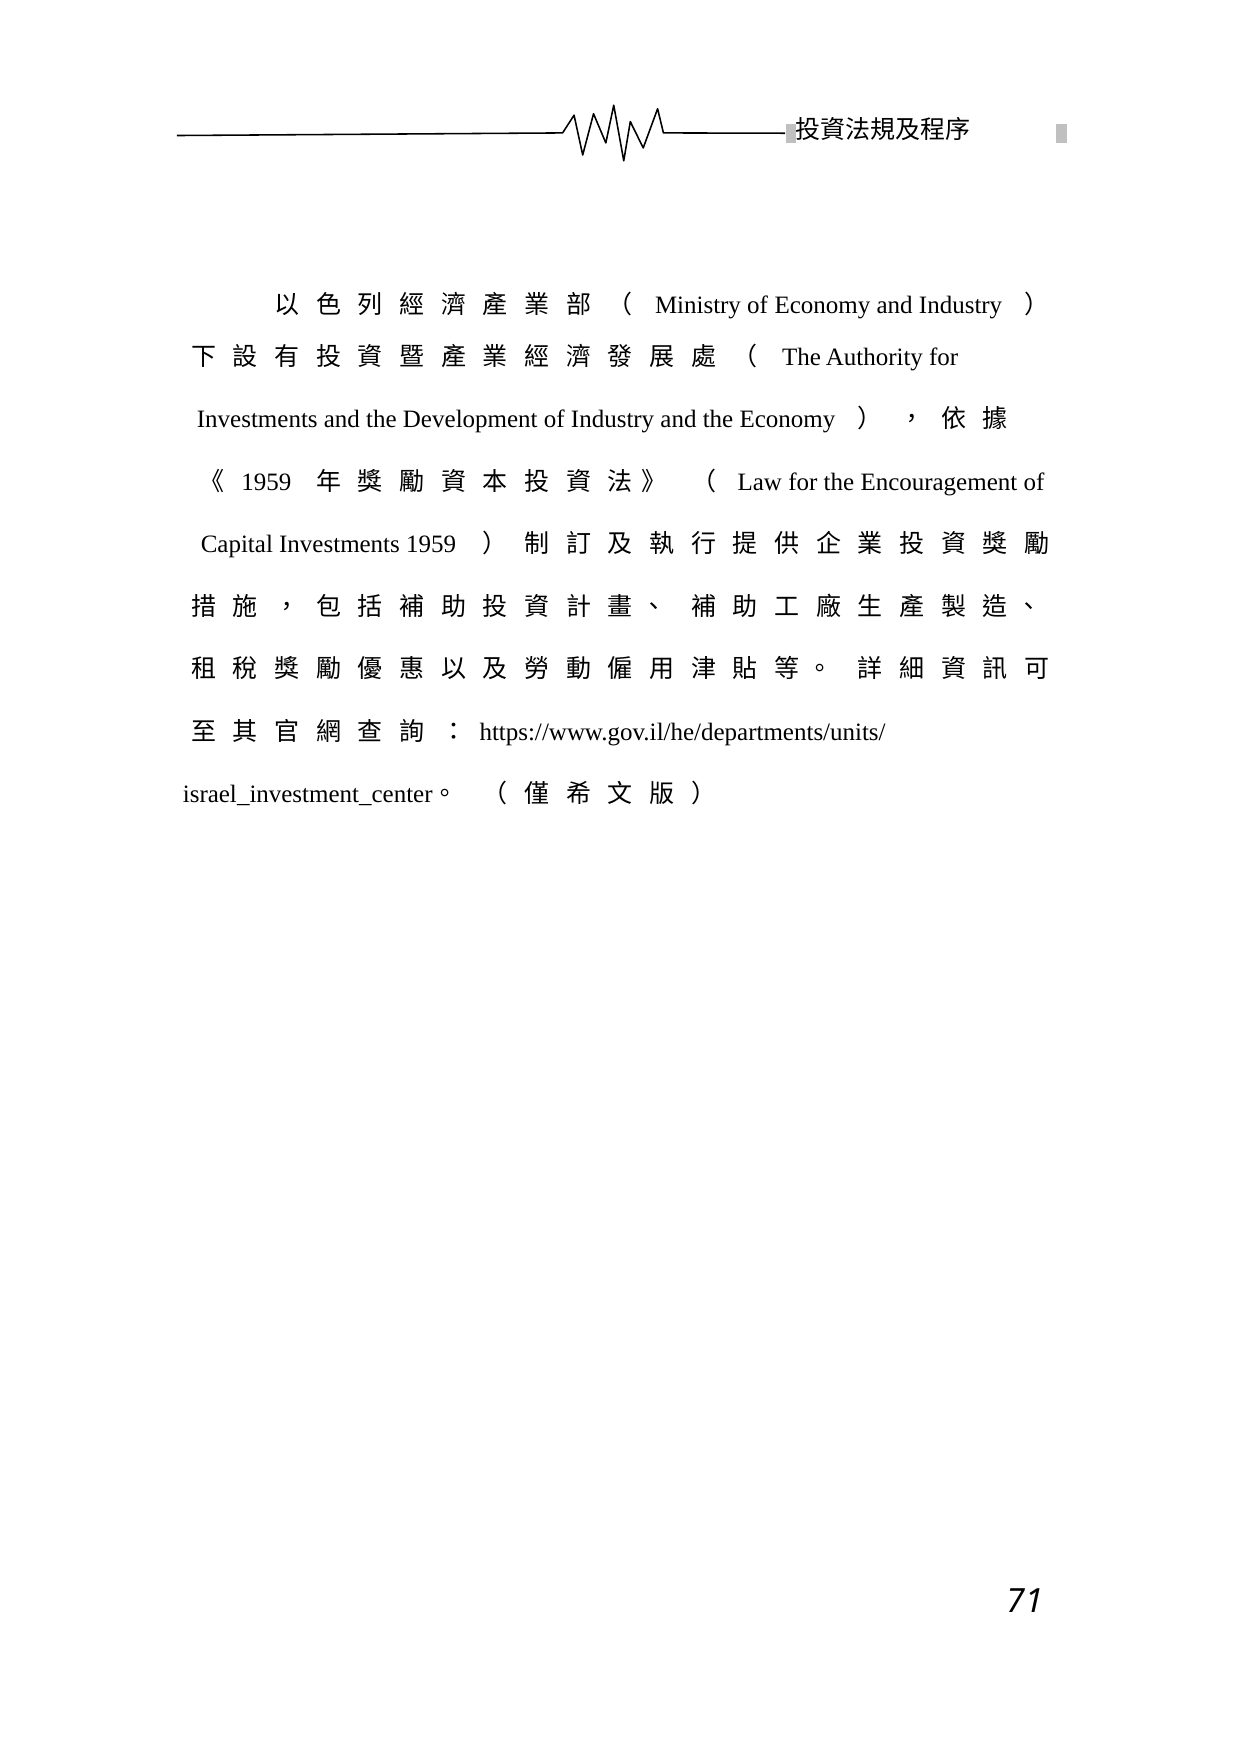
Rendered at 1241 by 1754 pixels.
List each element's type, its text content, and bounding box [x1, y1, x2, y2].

text 以色列經濟產業部（Ministry of Economy and Industry）下設有投資暨產業經濟發展處（The Authority for Investments and the Development of Industry and the Economy），依據《1959年獎勵資本投資法》（Law for the Encouragement of Capital Investments 1959）制訂及執行提供企業投資獎勵措施，包括補助投資計畫、補助工廠生產製造、租稅獎勵優惠以及勞動僱用津貼等。詳細資訊可至其官網查詢：https://www.gov.il/he/departments/units/israel_investment_center。（僅希文版） [183, 250, 1058, 813]
